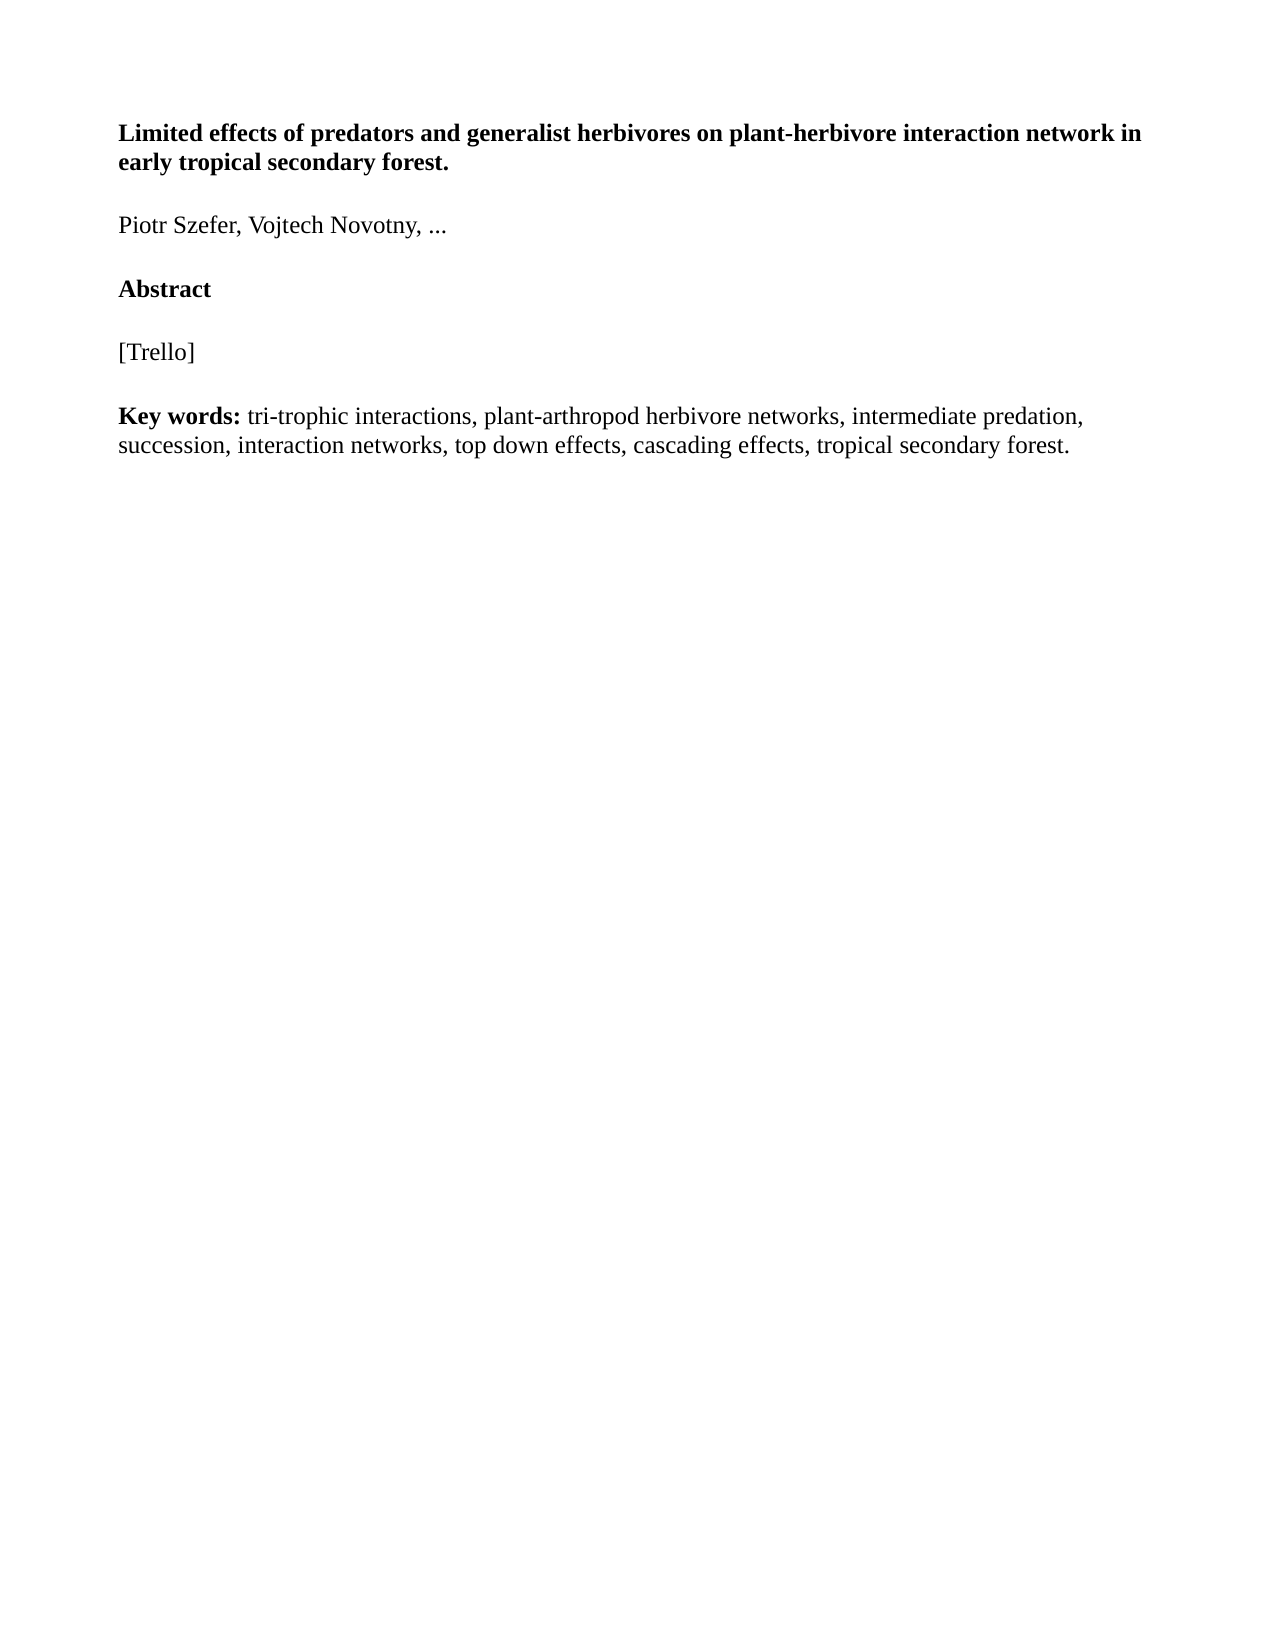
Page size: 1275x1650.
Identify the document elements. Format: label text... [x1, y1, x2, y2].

text Key words: tri-trophic interactions, plant-arthropod herbivore networks, intermediate predation, succession, interaction networks, top down effects, cascading effects, tropical secondary forest. [118, 401, 1157, 458]
text Piotr Szefer, Vojtech Novotny, ... [118, 210, 1157, 239]
text Limited effects of predators and generalist herbivores on plant-herbivore interaction network in early tropical secondary forest. [118, 118, 1157, 176]
text [Trello] [118, 337, 1157, 366]
text Abstract [118, 274, 1157, 303]
